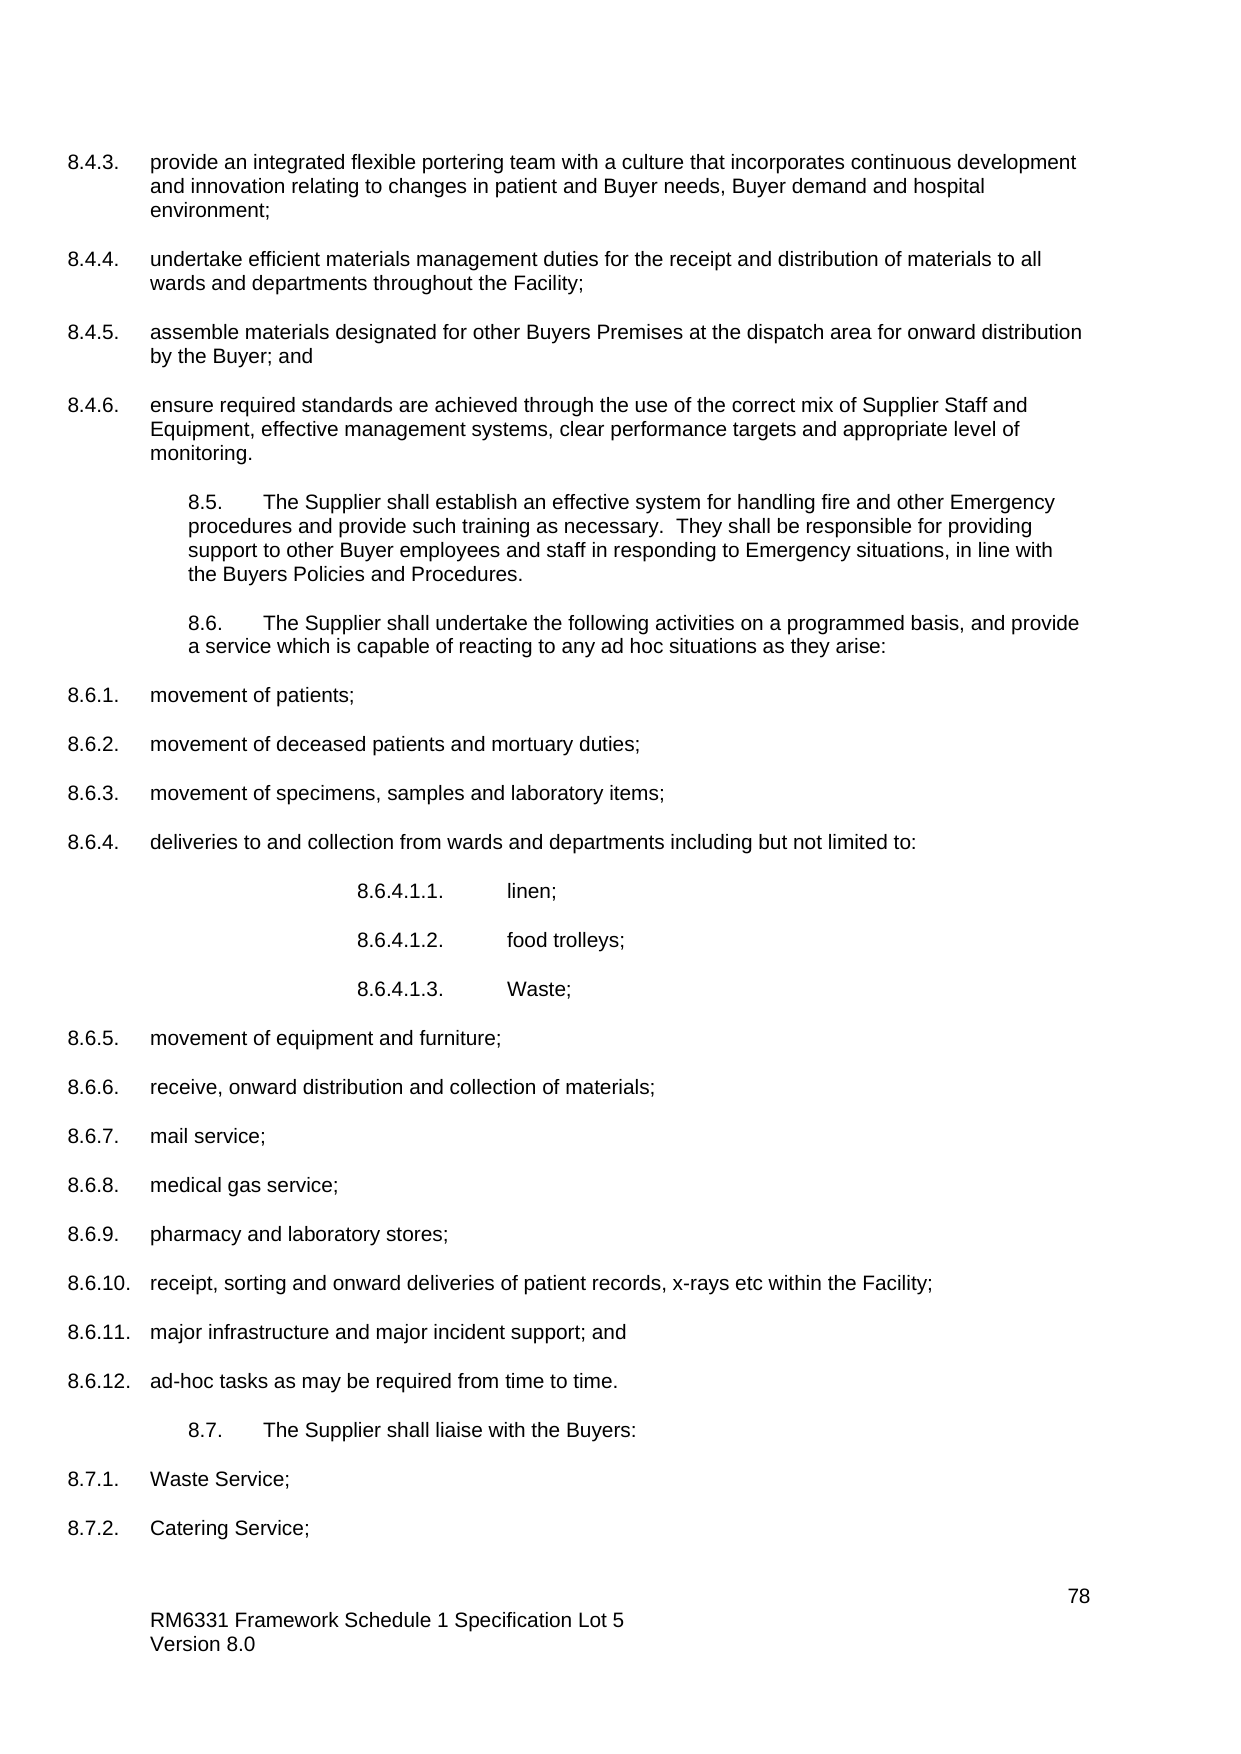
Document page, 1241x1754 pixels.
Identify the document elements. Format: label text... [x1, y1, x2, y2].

list movement of equipment and furniture; [67, 1026, 1090, 1050]
list Catering Service; [67, 1516, 1090, 1539]
list The Supplier shall undertake the following activities on a programmed basis, and provide a service which is capable of reacting to any ad hoc situations as they arise: [188, 610, 1080, 658]
list The Supplier shall establish an effective system for handling fire and other Emergency procedures and provide such training as necessary. They shall be responsible for providing support to other Buyer employees and staff in responding to Emergency situations, in line with the Buyers Policies and Procedures. [188, 489, 1080, 585]
list receive, onward distribution and collection of materials; [67, 1075, 1090, 1099]
list ensure required standards are achieved through the use of the correct mix of Supplier Staff and Equipment, effective management systems, clear performance targets and appropriate level of monitoring. [67, 393, 1090, 464]
list Waste; [357, 977, 1090, 1001]
list ad-hoc tasks as may be required from time to time. [67, 1369, 1090, 1393]
list mail service; [67, 1124, 1090, 1148]
list linen; [357, 879, 1090, 903]
list movement of specimens, samples and laboratory items; [67, 781, 1090, 805]
list receipt, sorting and onward deliveries of patient records, x-rays etc within the Facility; [67, 1271, 1090, 1295]
list food trolleys; [357, 928, 1090, 952]
list pharmacy and laboratory stores; [67, 1222, 1090, 1246]
list major infrastructure and major incident support; and [67, 1320, 1090, 1344]
list medical gas service; [67, 1173, 1090, 1197]
list deliveries to and collection from wards and departments including but not limited to: [67, 830, 1090, 854]
list undertake efficient materials management duties for the receipt and distribution of materials to all wards and departments throughout the Facility; [67, 247, 1090, 295]
list provide an integrated flexible portering team with a culture that incorporates continuous development and innovation relating to changes in patient and Buyer needs, Buyer demand and hospital environment; [67, 150, 1090, 222]
list Waste Service; [67, 1467, 1090, 1491]
list movement of deceased patients and mortuary duties; [67, 732, 1090, 756]
list assemble materials designated for other Buyers Premises at the dispatch area for onward distribution by the Buyer; and [67, 320, 1090, 368]
list The Supplier shall liaise with the Buyers: [188, 1418, 1080, 1442]
list movement of patients; [67, 683, 1090, 707]
